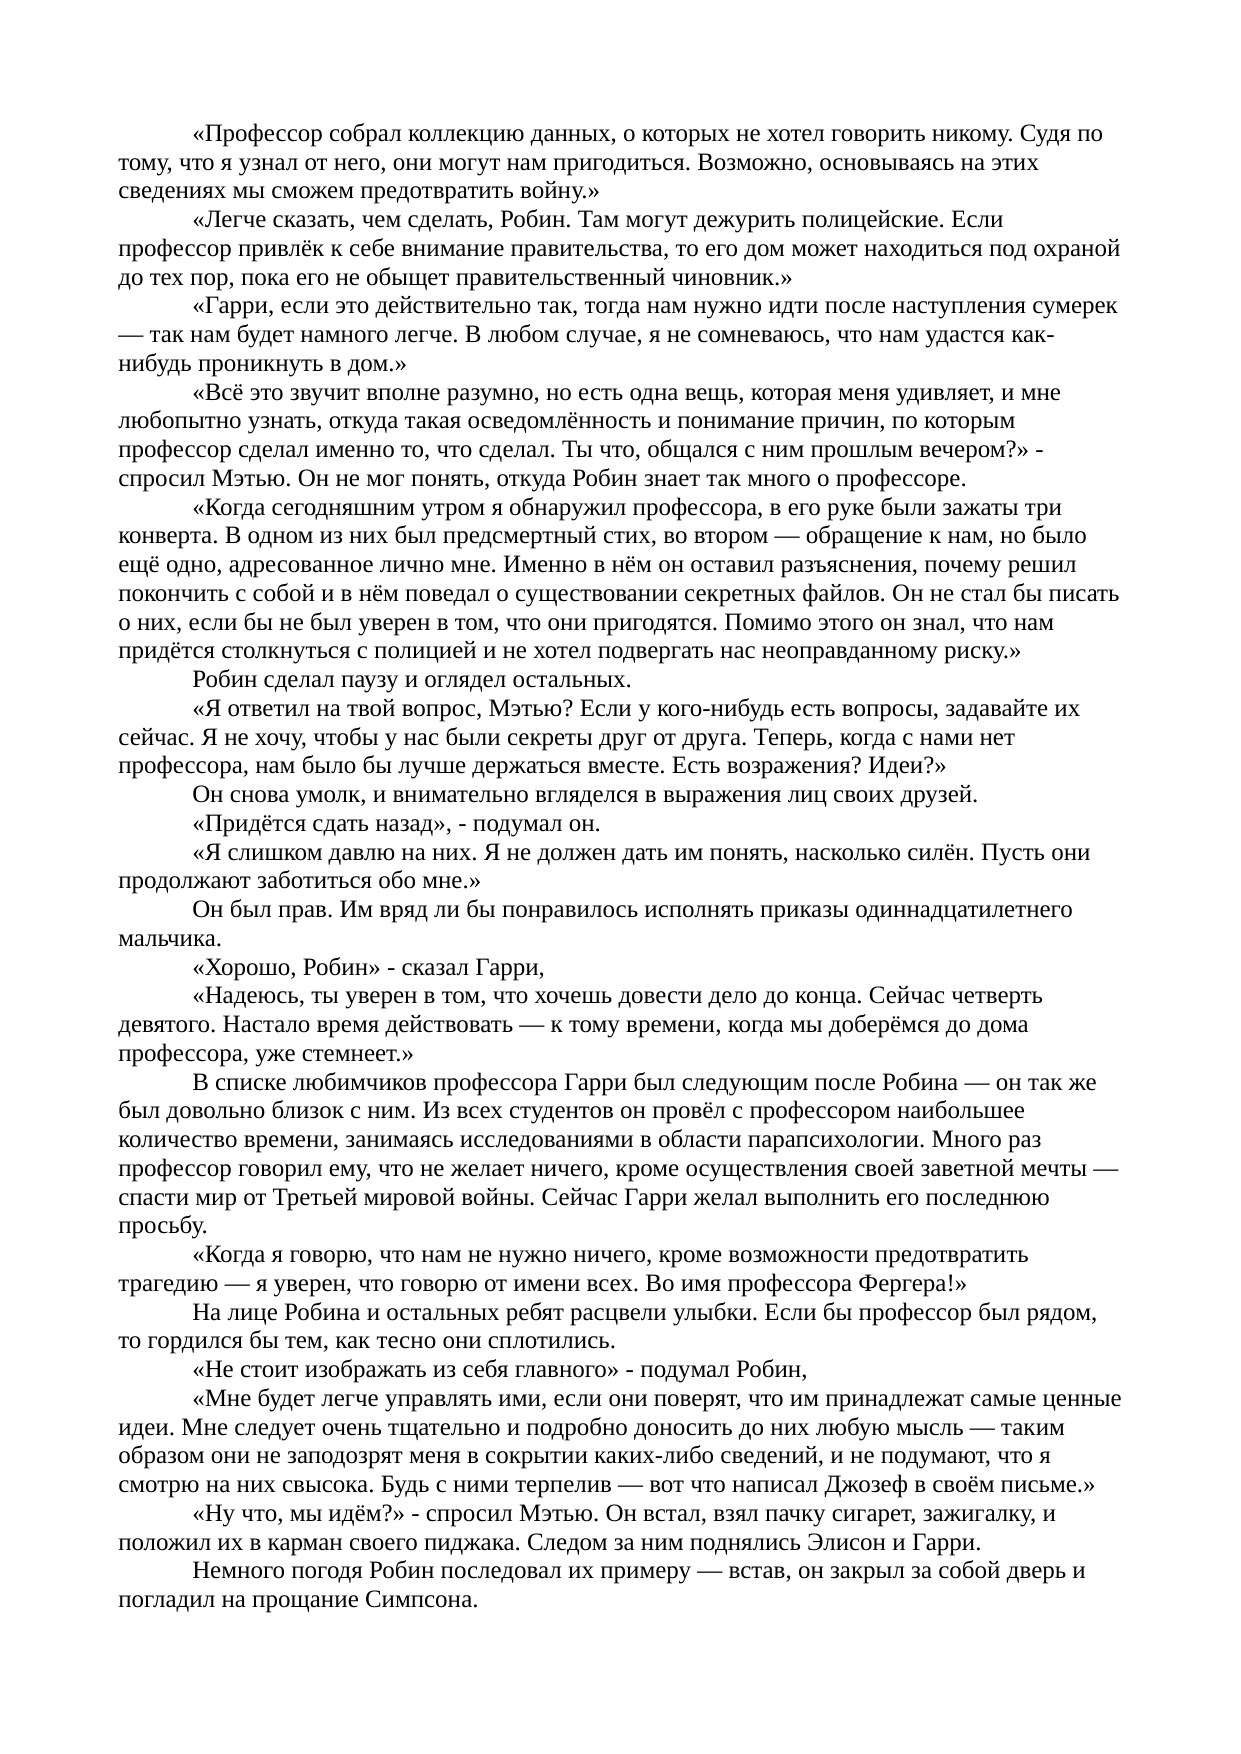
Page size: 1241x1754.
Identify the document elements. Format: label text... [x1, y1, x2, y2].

text «Не стоит изображать из себя главного» - подумал Робин, [118, 1354, 1122, 1383]
text Робин сделал паузу и оглядел остальных. [118, 664, 1122, 693]
text В списке любимчиков профессора Гарри был следующим после Робина — он так же был довольно близок с ним. Из всех студентов он провёл с профессором наибольшее количество времени, занимаясь исследованиями в области парапсихологии. Много раз профессор говорил ему, что не желает ничего, кроме осуществления своей заветной мечты — спасти мир от Третьей мировой войны. Сейчас Гарри желал выполнить его последнюю просьбу. [118, 1067, 1122, 1239]
text «Профессор собрал коллекцию данных, о которых не хотел говорить никому. Судя по тому, что я узнал от него, они могут нам пригодиться. Возможно, основываясь на этих сведениях мы сможем предотвратить войну.» [118, 118, 1122, 204]
text «Гарри, если это действительно так, тогда нам нужно идти после наступления сумерек — так нам будет намного легче. В любом случае, я не сомневаюсь, что нам удастся как-нибудь проникнуть в дом.» [118, 291, 1122, 377]
text «Хорошо, Робин» - сказал Гарри, [118, 952, 1122, 981]
text «Легче сказать, чем сделать, Робин. Там могут дежурить полицейские. Если профессор привлёк к себе внимание правительства, то его дом может находиться под охраной до тех пор, пока его не обыщет правительственный чиновник.» [118, 204, 1122, 291]
text «Я ответил на твой вопрос, Мэтью? Если у кого-нибудь есть вопросы, задавайте их сейчас. Я не хочу, чтобы у нас были секреты друг от друга. Теперь, когда с нами нет профессора, нам было бы лучше держаться вместе. Есть возражения? Идеи?» [118, 693, 1122, 779]
text «Когда сегодняшним утром я обнаружил профессора, в его руке были зажаты три конверта. В одном из них был предсмертный стих, во втором — обращение к нам, но было ещё одно, адресованное лично мне. Именно в нём он оставил разъяснения, почему решил покончить с собой и в нём поведал о существовании секретных файлов. Он не стал бы писать о них, если бы не был уверен в том, что они пригодятся. Помимо этого он знал, что нам придётся столкнуться с полицией и не хотел подвергать нас неоправданному риску.» [118, 492, 1122, 664]
text «Мне будет легче управлять ими, если они поверят, что им принадлежат самые ценные идеи. Мне следует очень тщательно и подробно доносить до них любую мысль — таким образом они не заподозрят меня в сокрытии каких-либо сведений, и не подумают, что я смотрю на них свысока. Будь с ними терпелив — вот что написал Джозеф в своём письме.» [118, 1383, 1122, 1498]
text «Всё это звучит вполне разумно, но есть одна вещь, которая меня удивляет, и мне любопытно узнать, откуда такая осведомлённость и понимание причин, по которым профессор сделал именно то, что сделал. Ты что, общался с ним прошлым вечером?» - спросил Мэтью. Он не мог понять, откуда Робин знает так много о профессоре. [118, 377, 1122, 492]
text На лице Робина и остальных ребят расцвели улыбки. Если бы профессор был рядом, то гордился бы тем, как тесно они сплотились. [118, 1297, 1122, 1354]
text «Я слишком давлю на них. Я не должен дать им понять, насколько силён. Пусть они продолжают заботиться обо мне.» [118, 837, 1122, 894]
text «Придётся сдать назад», - подумал он. [118, 808, 1122, 837]
text «Надеюсь, ты уверен в том, что хочешь довести дело до конца. Сейчас четверть девятого. Настало время действовать — к тому времени, когда мы доберёмся до дома профессора, уже стемнеет.» [118, 981, 1122, 1067]
text Немного погодя Робин последовал их примеру — встав, он закрыл за собой дверь и погладил на прощание Симпсона. [118, 1556, 1122, 1613]
text «Когда я говорю, что нам не нужно ничего, кроме возможности предотвратить трагедию — я уверен, что говорю от имени всех. Во имя профессора Фергера!» [118, 1239, 1122, 1297]
text Он был прав. Им вряд ли бы понравилось исполнять приказы одиннадцатилетнего мальчика. [118, 894, 1122, 952]
text «Ну что, мы идём?» - спросил Мэтью. Он встал, взял пачку сигарет, зажигалку, и положил их в карман своего пиджака. Следом за ним поднялись Элисон и Гарри. [118, 1498, 1122, 1556]
text Он снова умолк, и внимательно вгляделся в выражения лиц своих друзей. [118, 779, 1122, 808]
